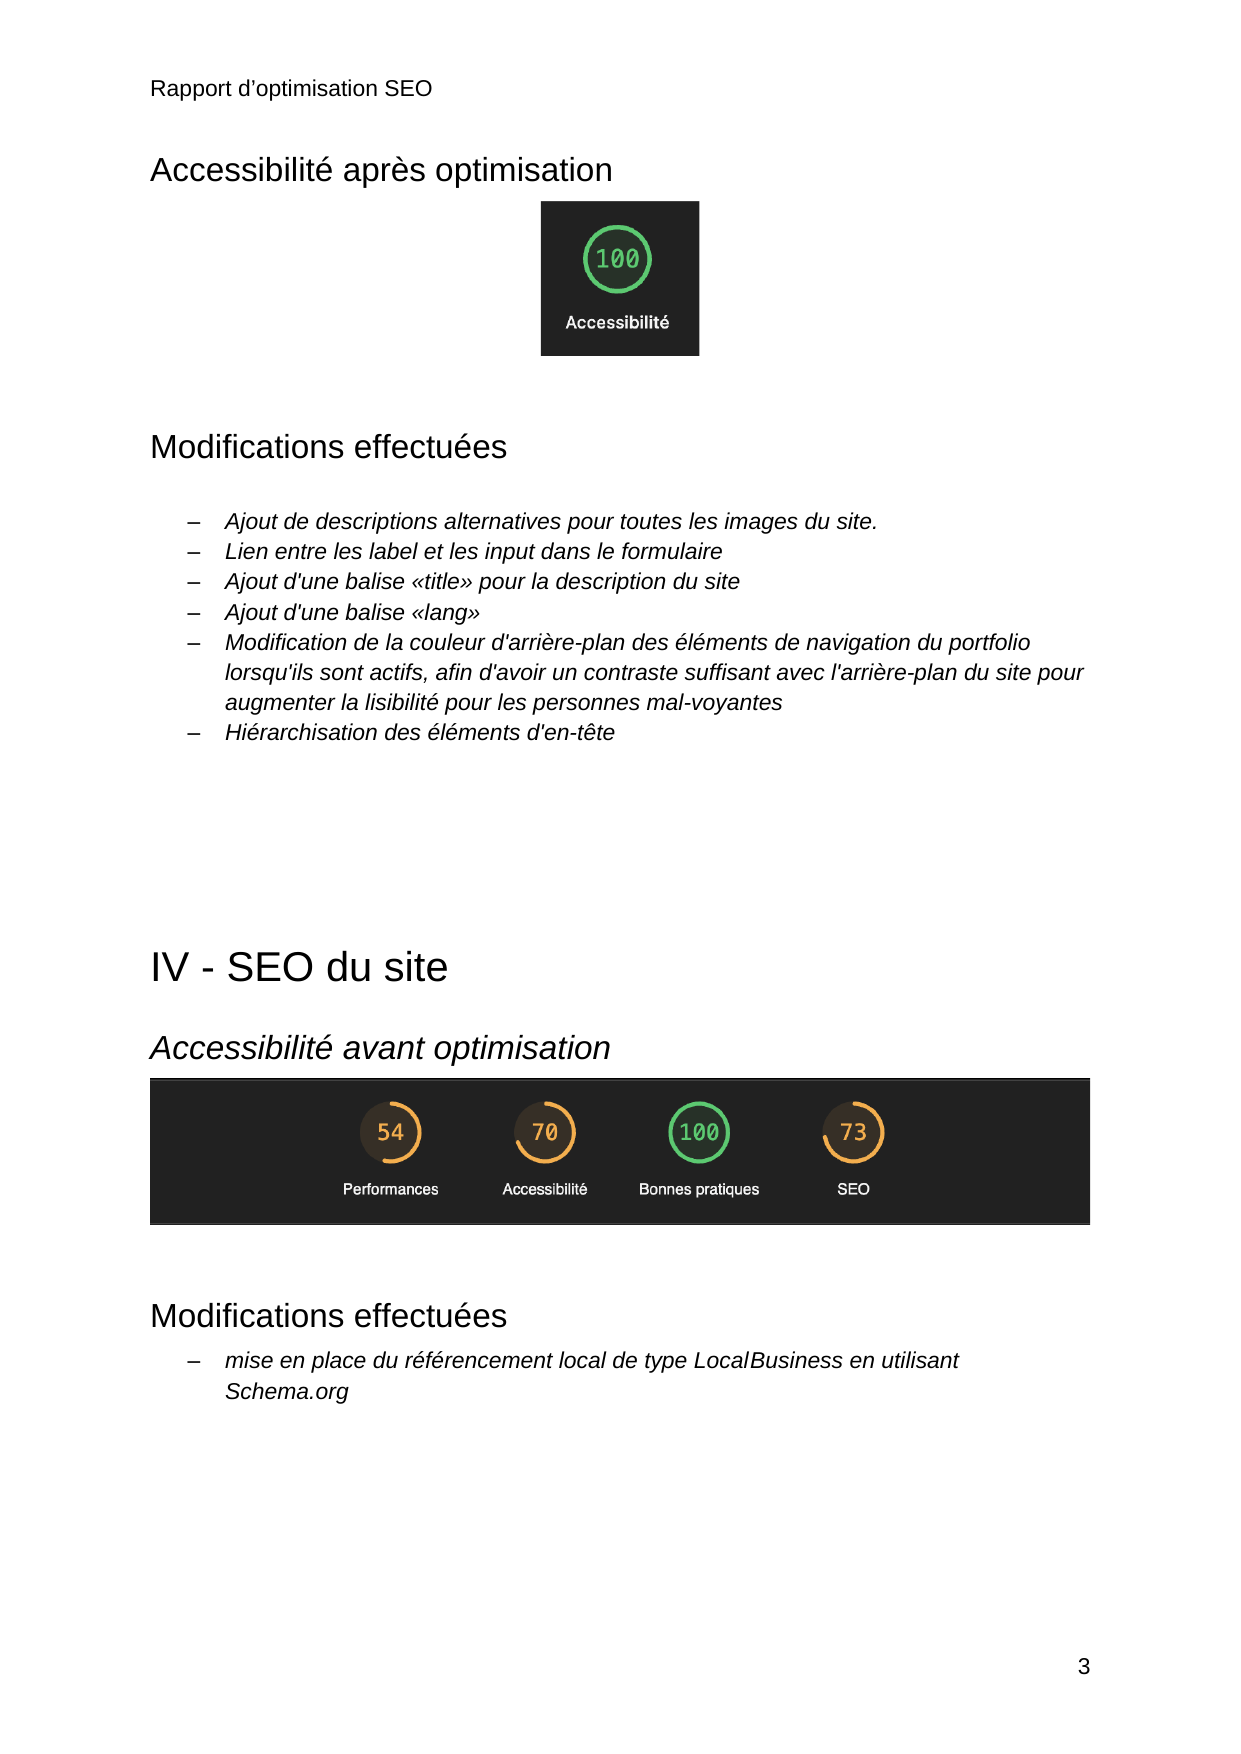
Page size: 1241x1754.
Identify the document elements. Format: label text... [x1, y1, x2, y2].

picture [540, 201, 700, 356]
subtitle Accessibilité avant optimisation [150, 1028, 1090, 1066]
subtitle Accessibilité après optimisation [150, 150, 1090, 188]
subtitle Modifications effectuées [150, 427, 1090, 465]
subtitle IV - SEO du site [150, 942, 1090, 990]
picture [150, 1078, 1091, 1225]
list Hiérarchisation des éléments d'en-tête [187, 719, 1090, 746]
list Lien entre les label et les input dans le formulaire [187, 538, 1090, 564]
list Ajout de descriptions alternatives pour toutes les images du site. [187, 508, 1090, 534]
list Ajout d'une balise «title» pour la description du site [187, 568, 1090, 595]
list Ajout d'une balise «lang» [187, 598, 1090, 625]
subtitle Modifications effectuées [150, 1297, 1090, 1335]
list Modification de la couleur d'arrière-plan des éléments de navigation du portfolio lorsqu'ils sont actifs, afin d'avoir un contraste suffisant avec l'arrière-plan du site pour augmenter la lisibilité pour les personnes mal-voyantes [187, 629, 1090, 716]
list mise en place du référencement local de type Local Business en utilisant Schema.org [187, 1347, 1090, 1404]
